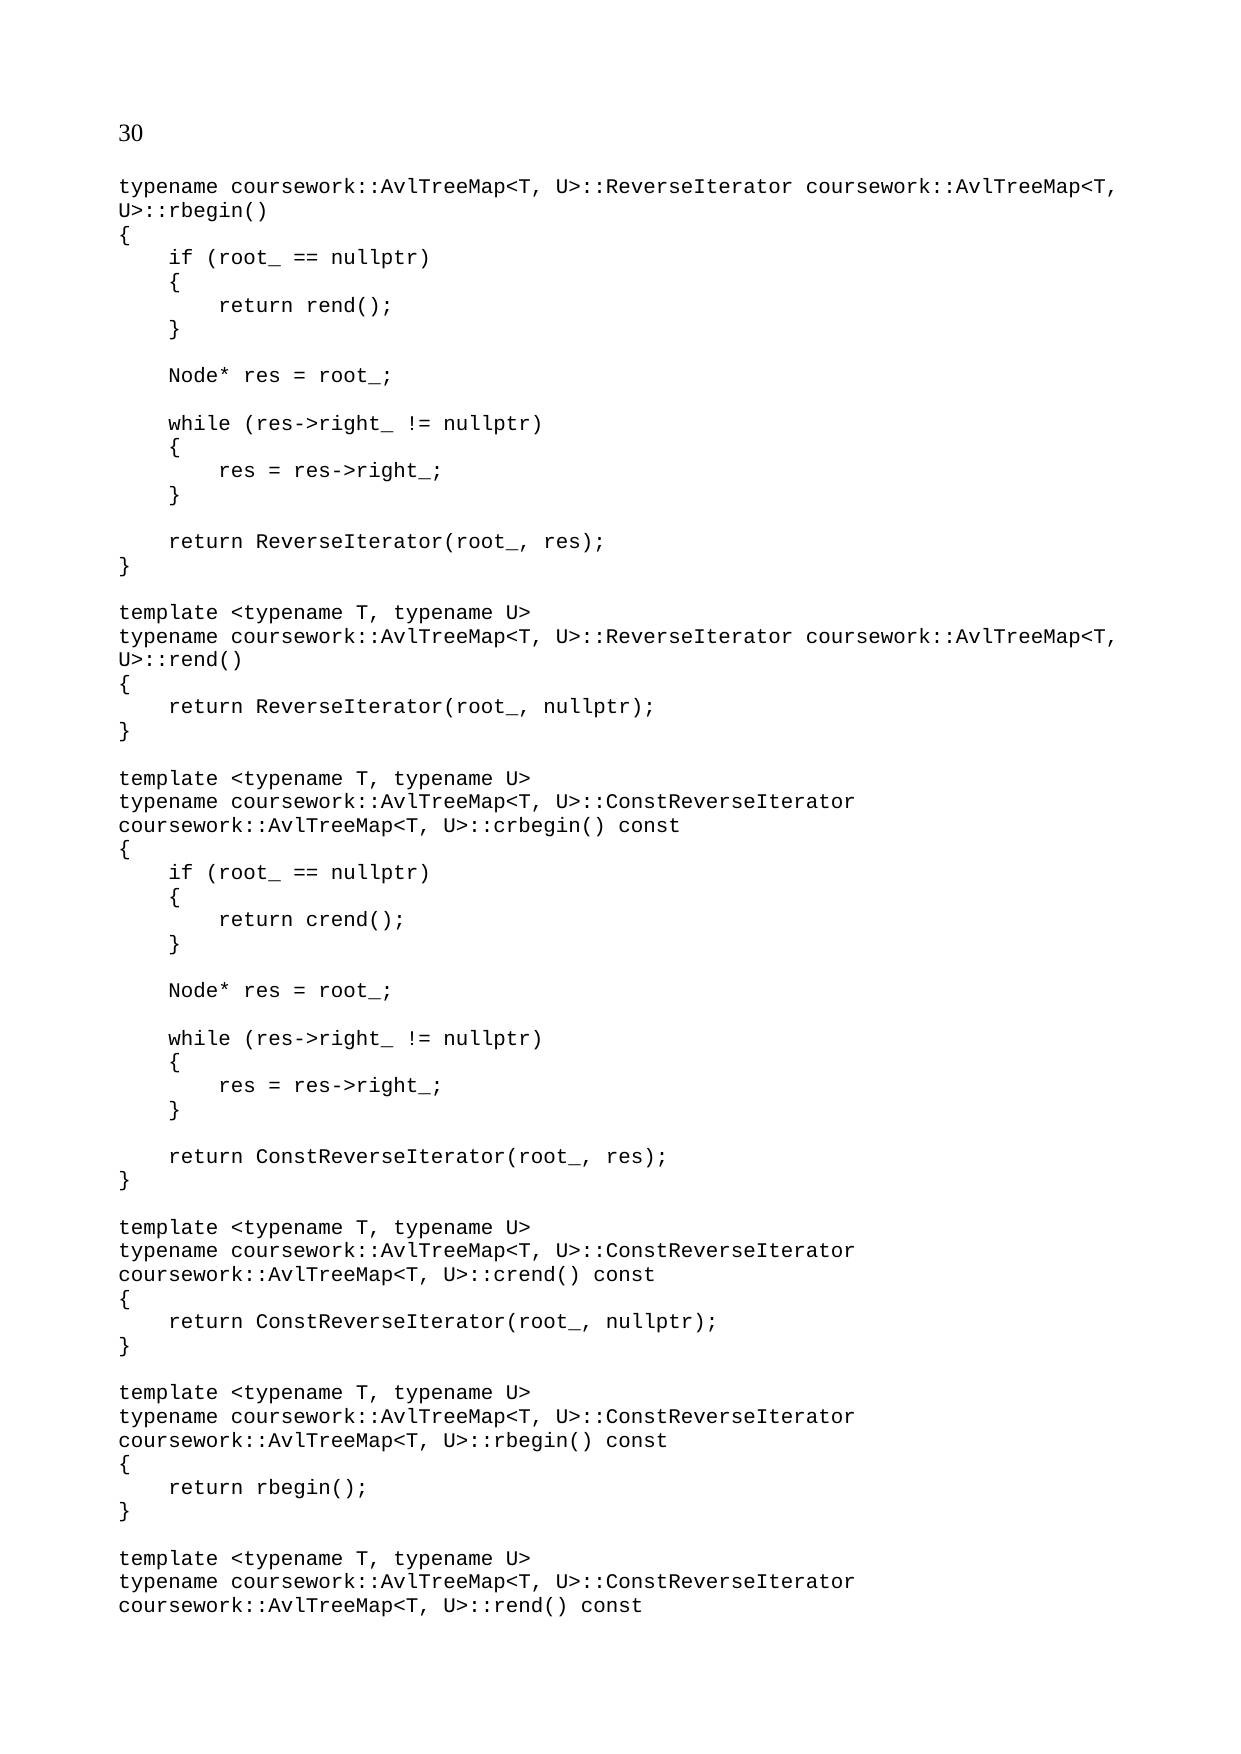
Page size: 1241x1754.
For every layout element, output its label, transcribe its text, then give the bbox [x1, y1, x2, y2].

text typename coursework::AvlTreeMap<T, U>::ReverseIterator coursework::AvlTreeMap<T, U>::rend() [118, 626, 1122, 673]
text template <typename T, typename U> [118, 767, 1122, 791]
text typename coursework::AvlTreeMap<T, U>::ConstReverseIterator coursework::AvlTreeMap<T, U>::crbegin() const [118, 791, 1122, 838]
text res = res->right_; [118, 460, 1122, 484]
text return ConstReverseIterator(root_, res); [118, 1146, 1122, 1169]
text } [118, 318, 1122, 342]
text typename coursework::AvlTreeMap<T, U>::ConstReverseIterator coursework::AvlTreeMap<T, U>::rbegin() const [118, 1406, 1122, 1453]
text } [118, 1501, 1122, 1524]
text while (res->right_ != nullptr) [118, 413, 1122, 436]
text template <typename T, typename U> [118, 1548, 1122, 1571]
text Node* res = root_; [118, 980, 1122, 1004]
text { [118, 1288, 1122, 1311]
text { [118, 1051, 1122, 1075]
text { [118, 673, 1122, 697]
text { [118, 886, 1122, 909]
text template <typename T, typename U> [118, 1382, 1122, 1406]
text } [118, 1169, 1122, 1193]
text template <typename T, typename U> [118, 1217, 1122, 1240]
text return rend(); [118, 294, 1122, 318]
text return ReverseIterator(root_, nullptr); [118, 697, 1122, 720]
text typename coursework::AvlTreeMap<T, U>::ReverseIterator coursework::AvlTreeMap<T, U>::rbegin() [118, 176, 1122, 224]
text if (root_ == nullptr) [118, 862, 1122, 886]
text return rbegin(); [118, 1477, 1122, 1501]
text { [118, 271, 1122, 294]
text { [118, 1453, 1122, 1477]
text res = res->right_; [118, 1075, 1122, 1098]
text { [118, 436, 1122, 460]
text typename coursework::AvlTreeMap<T, U>::ConstReverseIterator coursework::AvlTreeMap<T, U>::rend() const [118, 1571, 1122, 1619]
text } [118, 1098, 1122, 1122]
text while (res->right_ != nullptr) [118, 1028, 1122, 1051]
text return ReverseIterator(root_, res); [118, 531, 1122, 555]
text template <typename T, typename U> [118, 602, 1122, 626]
text if (root_ == nullptr) [118, 247, 1122, 271]
text { [118, 224, 1122, 247]
text } [118, 484, 1122, 507]
text { [118, 838, 1122, 862]
text } [118, 555, 1122, 578]
text Node* res = root_; [118, 366, 1122, 389]
text return crend(); [118, 909, 1122, 933]
text } [118, 720, 1122, 744]
text } [118, 1335, 1122, 1359]
text typename coursework::AvlTreeMap<T, U>::ConstReverseIterator coursework::AvlTreeMap<T, U>::crend() const [118, 1240, 1122, 1288]
text return ConstReverseIterator(root_, nullptr); [118, 1311, 1122, 1335]
text } [118, 933, 1122, 957]
